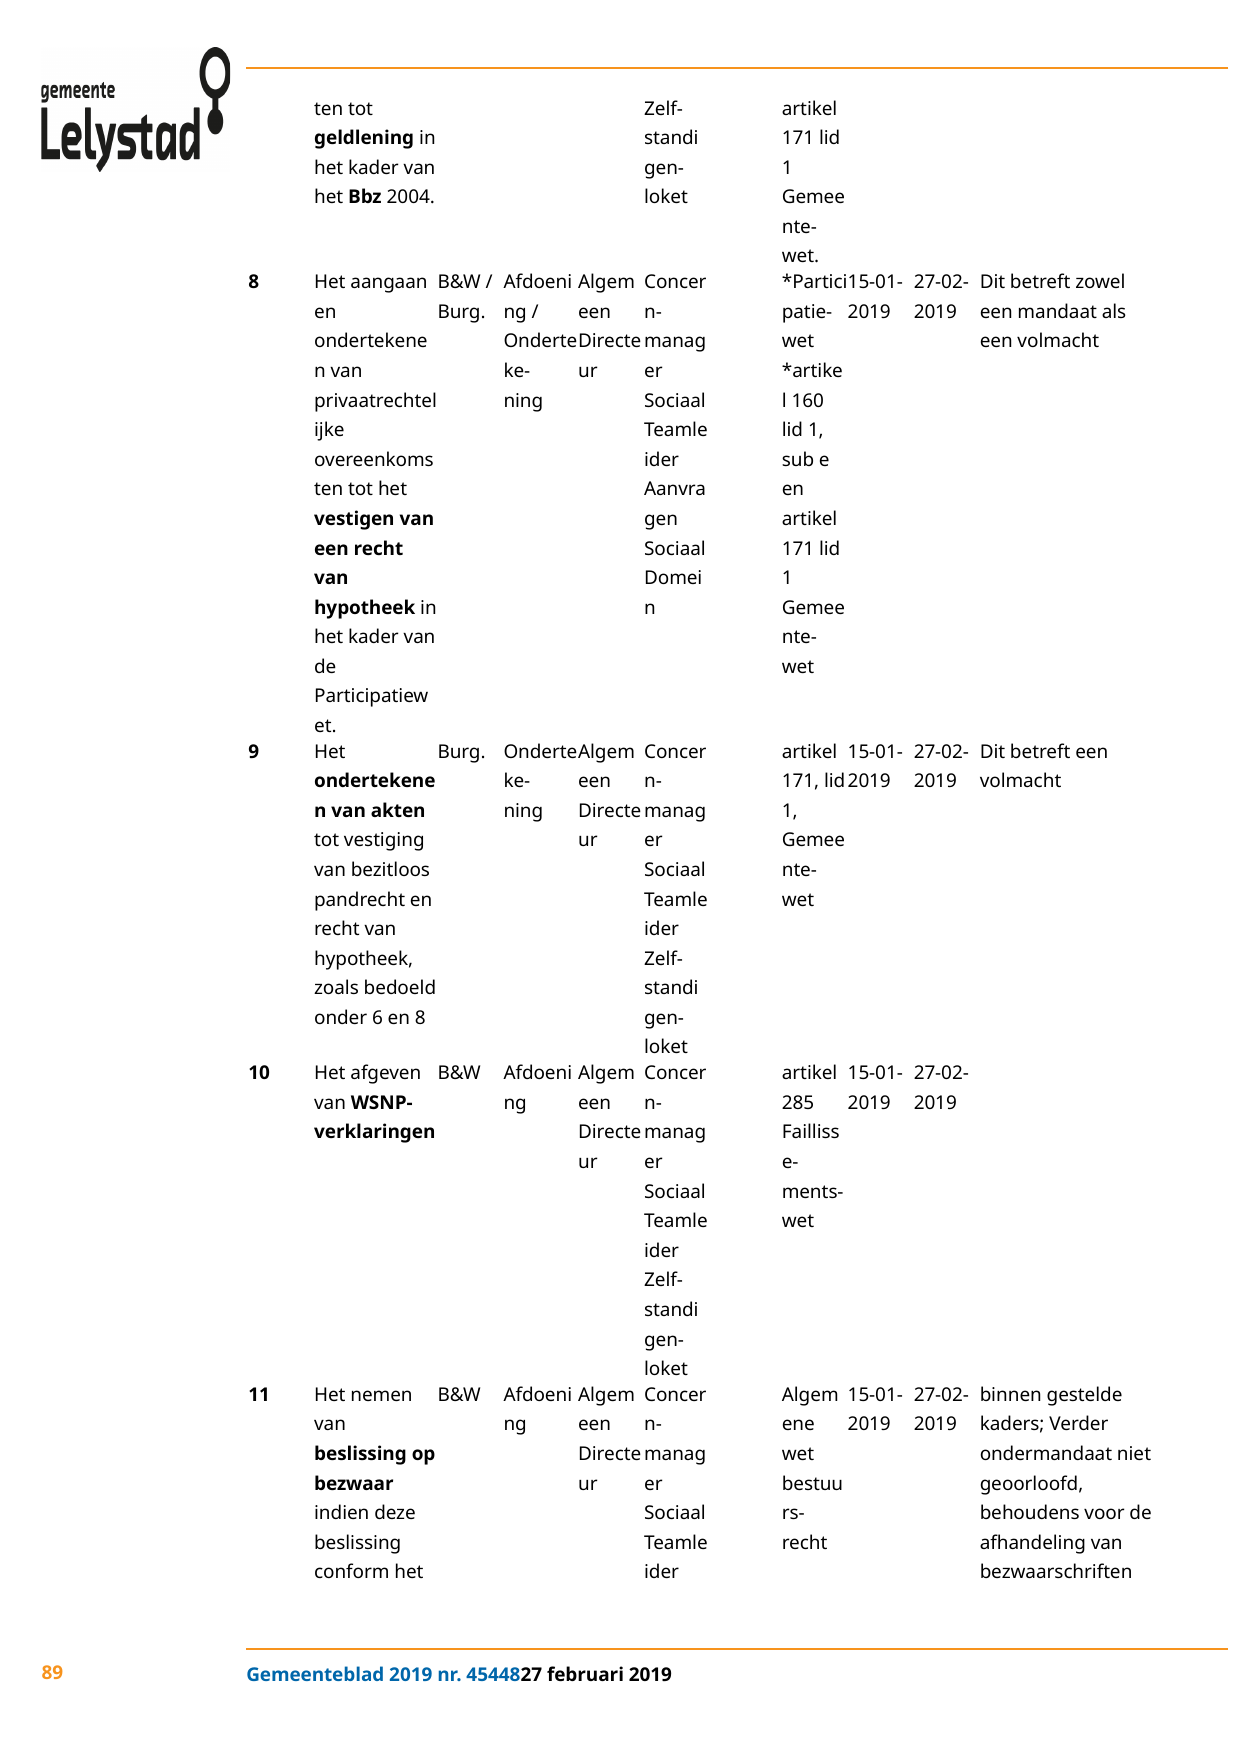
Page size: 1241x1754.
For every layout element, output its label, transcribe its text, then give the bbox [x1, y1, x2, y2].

table_cell Afdoening [503, 1060, 578, 1381]
table_cell Algemene wet bestuurs- recht [782, 1381, 847, 1584]
table_cell 10 [248, 1060, 314, 1381]
table_cell Afdoening [503, 1381, 578, 1584]
table_cell B&W [437, 1381, 503, 1584]
table_cell 27-02-2019 [914, 738, 979, 1059]
table_cell Het aangaan en ondertekenen van privaatrechtelijke overeenkomsten tot het vestigen van een recht van hypotheek in het kader van de Participatiewet. [314, 269, 437, 738]
table_cell 15-01-2019 [848, 269, 913, 738]
table_cell Concern- manager Sociaal Teamleider Zelf- standigen- loket [644, 738, 710, 1059]
table_cell Dit betreft zowel een mandaat als een volmacht [980, 269, 1152, 738]
table_cell ten tot geldlening in het kader van het Bbz 2004. [314, 95, 437, 268]
table_cell [710, 1381, 782, 1584]
table_cell artikel 171, lid 1, Gemeente- wet [782, 738, 847, 1059]
table_cell [710, 95, 782, 268]
table_cell 11 [248, 1381, 314, 1584]
table_cell B&W [437, 1060, 503, 1381]
table_cell artikel 285 Faillisse- ments- wet [782, 1060, 847, 1381]
table_cell Burg. [437, 738, 503, 1059]
table_cell 9 [248, 738, 314, 1059]
table_cell [578, 95, 644, 268]
table_cell [980, 1060, 1152, 1381]
table_cell 8 [248, 269, 314, 738]
table_cell Het nemen van beslissing op bezwaar indien deze beslissing conform het [314, 1381, 437, 1584]
table_cell [710, 1060, 782, 1381]
table_cell 27-02-2019 [914, 269, 979, 738]
table_cell 27-02-2019 [914, 1060, 979, 1381]
table_cell [980, 95, 1152, 268]
table_cell [248, 95, 314, 268]
table_cell Algemeen Directeur [578, 1060, 644, 1381]
table_cell Concern- manager Sociaal Teamleider Aanvragen Sociaal Domein [644, 269, 710, 738]
table_cell 15-01-2019 [848, 1381, 913, 1584]
table_cell Algemeen Directeur [578, 269, 644, 738]
table_cell Dit betreft een volmacht [980, 738, 1152, 1059]
picture [41, 47, 231, 172]
table_cell Zelf- standigen- loket [644, 95, 710, 268]
table_cell Het afgeven van WSNP-verklaringen [314, 1060, 437, 1381]
table_cell Algemeen Directeur [578, 738, 644, 1059]
table_cell B&W / Burg. [437, 269, 503, 738]
table_cell Concern- manager Sociaal Teamleider Zelf- standigen- loket [644, 1060, 710, 1381]
table_cell [710, 738, 782, 1059]
table_cell Concern- manager Sociaal Teamleider [644, 1381, 710, 1584]
table_cell 27-02-2019 [914, 1381, 979, 1584]
table_cell artikel 171 lid 1 Gemeente- wet. [782, 95, 847, 268]
table_cell Onderteke- ning [503, 738, 578, 1059]
table_cell Het ondertekenen van akten tot vestiging van bezitloos pandrecht en recht van hypotheek, zoals bedoeld onder 6 en 8 [314, 738, 437, 1059]
table_cell [503, 95, 578, 268]
table_cell binnen gestelde kaders; Verder ondermandaat niet geoorloofd, behoudens voor de afhandeling van bezwaarschriften [980, 1381, 1152, 1584]
table_cell [848, 95, 913, 268]
table_cell Afdoening / Onderteke- ning [503, 269, 578, 738]
table_cell [914, 95, 979, 268]
table_cell 15-01-2019 [848, 738, 913, 1059]
table_cell 15-01-2019 [848, 1060, 913, 1381]
table_cell Algemeen Directeur [578, 1381, 644, 1584]
table_cell [437, 95, 503, 268]
table_cell [710, 269, 782, 738]
table_cell *Participatie- wet *artikel 160 lid 1, sub e en artikel 171 lid 1 Gemeente- wet [782, 269, 847, 738]
